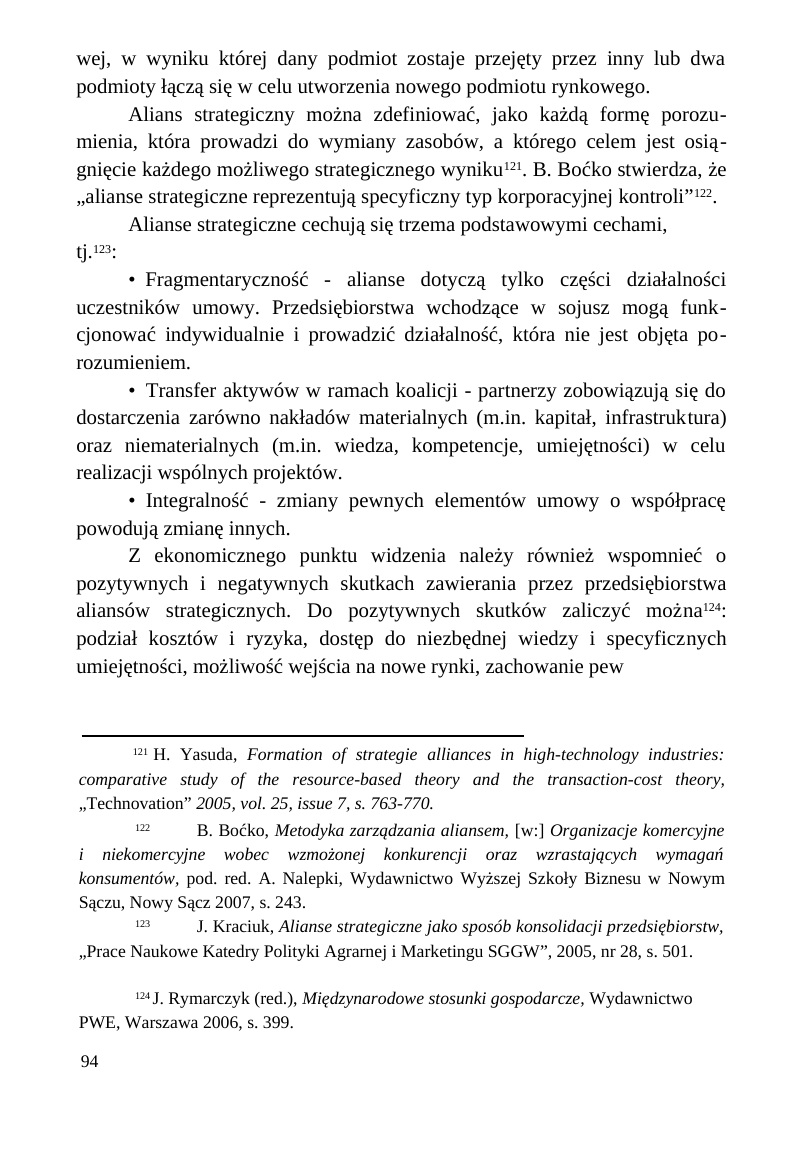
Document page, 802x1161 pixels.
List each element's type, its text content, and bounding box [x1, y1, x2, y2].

text 121 H. Yasuda, Formation of strategie alliances in high-technology indu­stries: comparative study of the resource-based theory and the transaction-cost theory, „Technovation” 2005, vol. 25, issue 7, s. 763-770. [78, 744, 726, 813]
text 124 J. Rymarczyk (red.), Międzynarodowe stosunki gospodarcze, Wydaw­nictwo PWE, Warszawa 2006, s. 399. [78, 988, 726, 1032]
text tj.123: [76, 239, 727, 263]
text 122 B. Boćko, Metodyka zarządzania aliansem, [w:] Organizacje komercyj­ne i niekomercyjne wobec wzmożonej konkurencji oraz wzrastających wymagań konsumentów, pod. red. A. Nalepki, Wydawnictwo Wyższej Szkoły Biznesu w Nowym Sączu, Nowy Sącz 2007, s. 243. [78, 820, 726, 912]
list Integralność - zmiany pewnych elementów umowy o współpracę powodują zmianę innych. [76, 488, 727, 539]
text Z ekonomicznego punktu widzenia należy również wspomnieć o pozytywnych i negatywnych skutkach zawierania przez przedsiębior­stwa aliansów strategicznych. Do pozytywnych skutków zaliczyć moż­na124: podział kosztów i ryzyka, dostęp do niezbędnej wiedzy i specyficz­nych umiejętności, możliwość wejścia na nowe rynki, zachowanie pew­ [76, 543, 727, 678]
text wej, w wyniku której dany podmiot zostaje przejęty przez inny lub dwa podmioty łączą się w celu utworzenia nowego podmiotu rynkowego. [76, 46, 727, 98]
text 123 J. Kraciuk, Alianse strategiczne jako sposób konsolidacji przedsiębiorstw, „Prace Naukowe Katedry Polityki Agrarnej i Marketingu SGGW”, 2005, nr 28, s. 501. [78, 916, 726, 961]
list Transfer aktywów w ramach koalicji - partnerzy zobowiązują się do dostarczenia zarówno nakładów materialnych (m.in. kapitał, infrastruk­tura) oraz niematerialnych (m.in. wiedza, kompetencje, umiejętności) w celu realizacji wspólnych projektów. [76, 377, 727, 484]
text Alians strategiczny można zdefiniować, jako każdą formę porozu­mienia, która prowadzi do wymiany zasobów, a którego celem jest osią­gnięcie każdego możliwego strategicznego wyniku121. B. Boćko stwier­dza, że „alianse strategiczne reprezentują specyficzny typ korporacyjnej kontroli”122. [76, 101, 727, 208]
text Alianse strategiczne cechują się trzema podstawowymi cechami, [76, 212, 727, 236]
text 94 [81, 1051, 106, 1072]
list Fragmentaryczność - alianse dotyczą tylko części działalności uczestników umowy. Przedsiębiorstwa wchodzące w sojusz mogą funk­cjonować indywidualnie i prowadzić działalność, która nie jest objęta po­rozumieniem. [76, 267, 727, 374]
